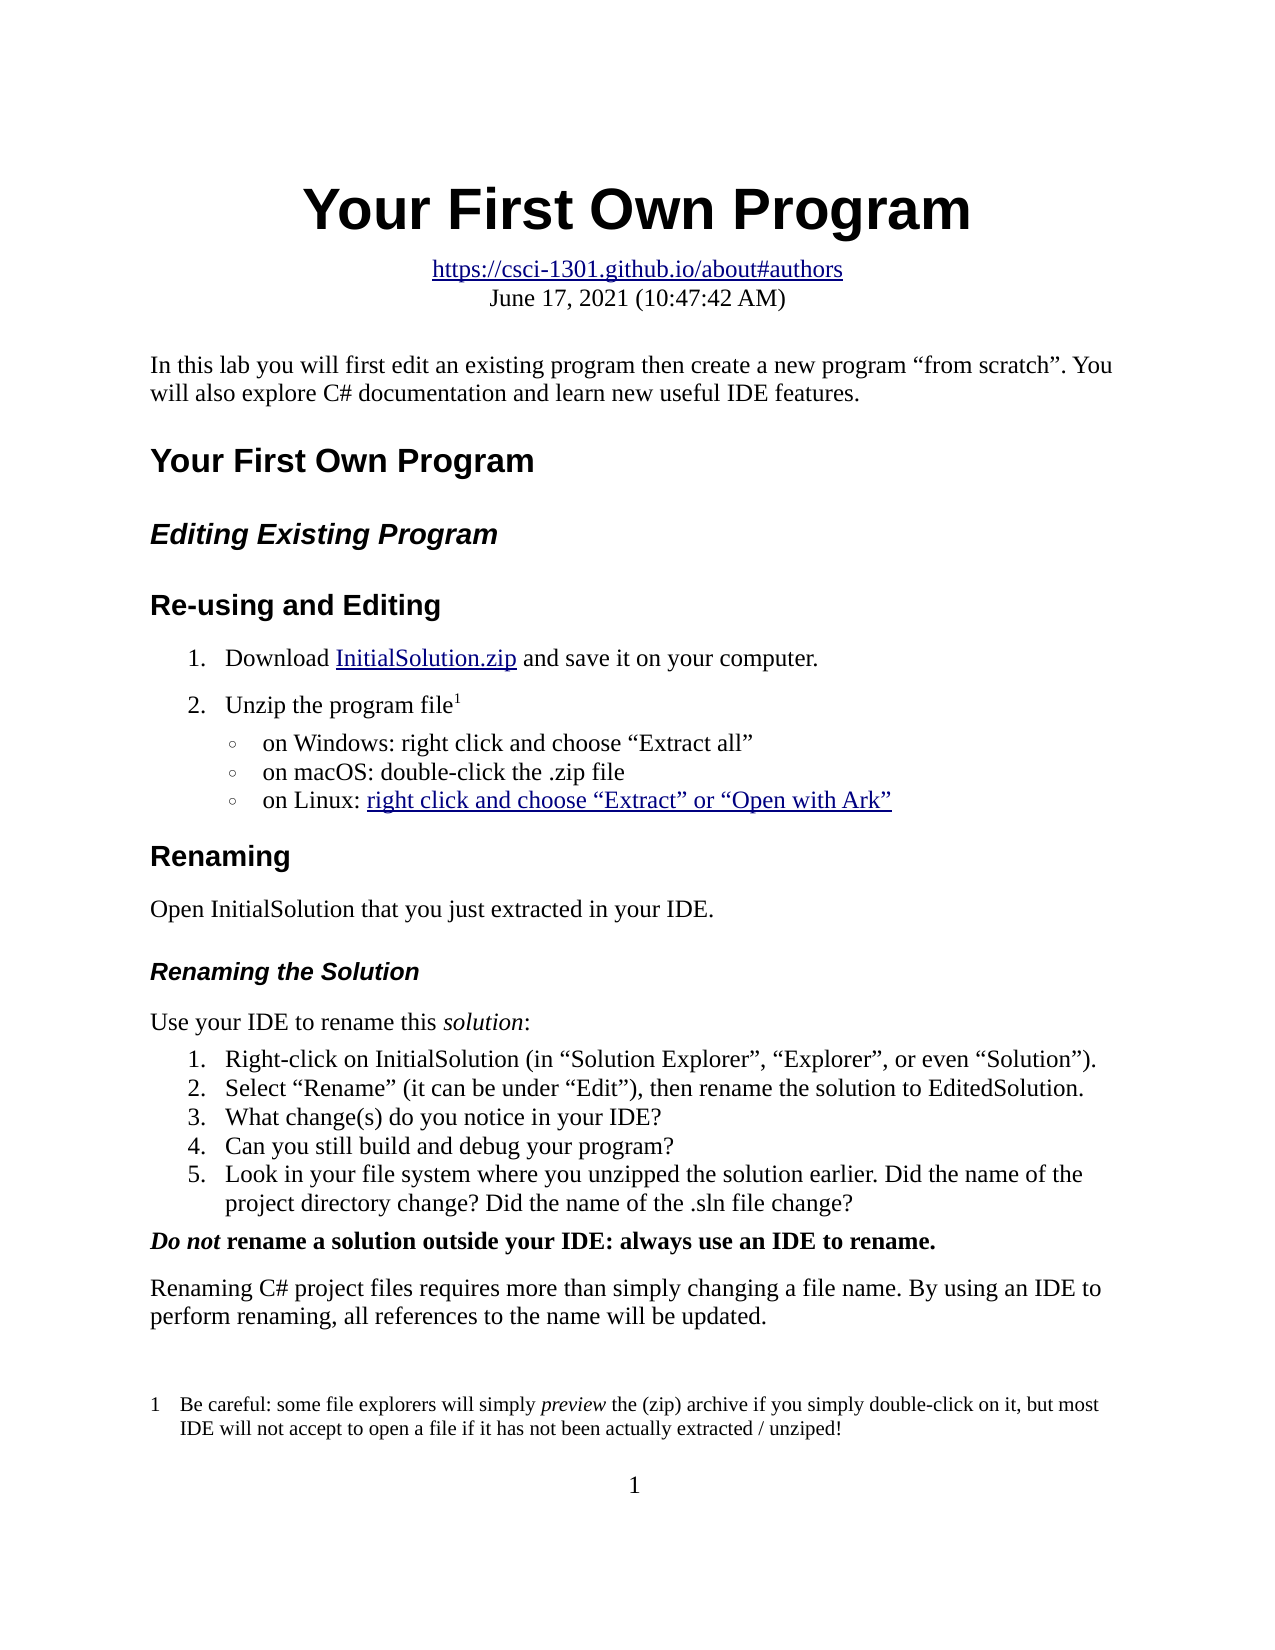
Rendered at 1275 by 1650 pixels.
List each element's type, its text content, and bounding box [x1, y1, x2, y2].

list Right-click on InitialSolution (in “Solution Explorer”, “Explorer”, or even “Solution”). [187, 1044, 1125, 1073]
list on macOS: double-click the .zip file [225, 757, 1125, 785]
list on Windows: right click and choose “Extract all” [225, 728, 1125, 757]
list on Linux: right click and choose “Extract” or “Open with Ark” [225, 785, 1125, 814]
list Be careful: some file explorers will simply preview the (zip) archive if you simply double-click on it, but most IDE will not accept to open a file if it has not been actually extracted / unziped! [150, 1392, 1125, 1440]
text Use your IDE to rename this solution: [150, 1007, 1125, 1036]
text https://csci-1301.github.io/about#authors [150, 254, 1125, 283]
list Download InitialSolution.zip and save it on your computer. [187, 643, 1125, 672]
list Look in your file system where you unzipped the solution earlier. Did the name of the project directory change? Did the name of the .sln file change? [187, 1159, 1125, 1217]
subtitle Your First Own Program [150, 441, 1125, 480]
subtitle Editing Existing Program [150, 517, 1125, 551]
text June 17, 2021 (10:47:42 AM) [150, 283, 1125, 312]
list Unzip the program file [187, 690, 1125, 719]
text Open InitialSolution that you just extracted in your IDE. [150, 894, 1125, 923]
list Select “Rename” (it can be under “Edit”), then rename the solution to EditedSolution. [187, 1073, 1125, 1102]
text Renaming C# project files requires more than simply changing a file name. By using an IDE to perform renaming, all references to the name will be updated. [150, 1273, 1125, 1330]
text In this lab you will first edit an existing program then create a new program “from scratch”. You will also explore C# documentation and learn new useful IDE features. [150, 350, 1125, 407]
subtitle Renaming [150, 839, 1125, 873]
subtitle Re-using and Editing [150, 588, 1125, 622]
title Your First Own Program [150, 175, 1125, 242]
subtitle Renaming the Solution [150, 957, 1125, 985]
text Do not rename a solution outside your IDE: always use an IDE to rename. [150, 1226, 1125, 1255]
list What change(s) do you notice in your IDE? [187, 1102, 1125, 1131]
list Can you still build and debug your program? [187, 1131, 1125, 1159]
